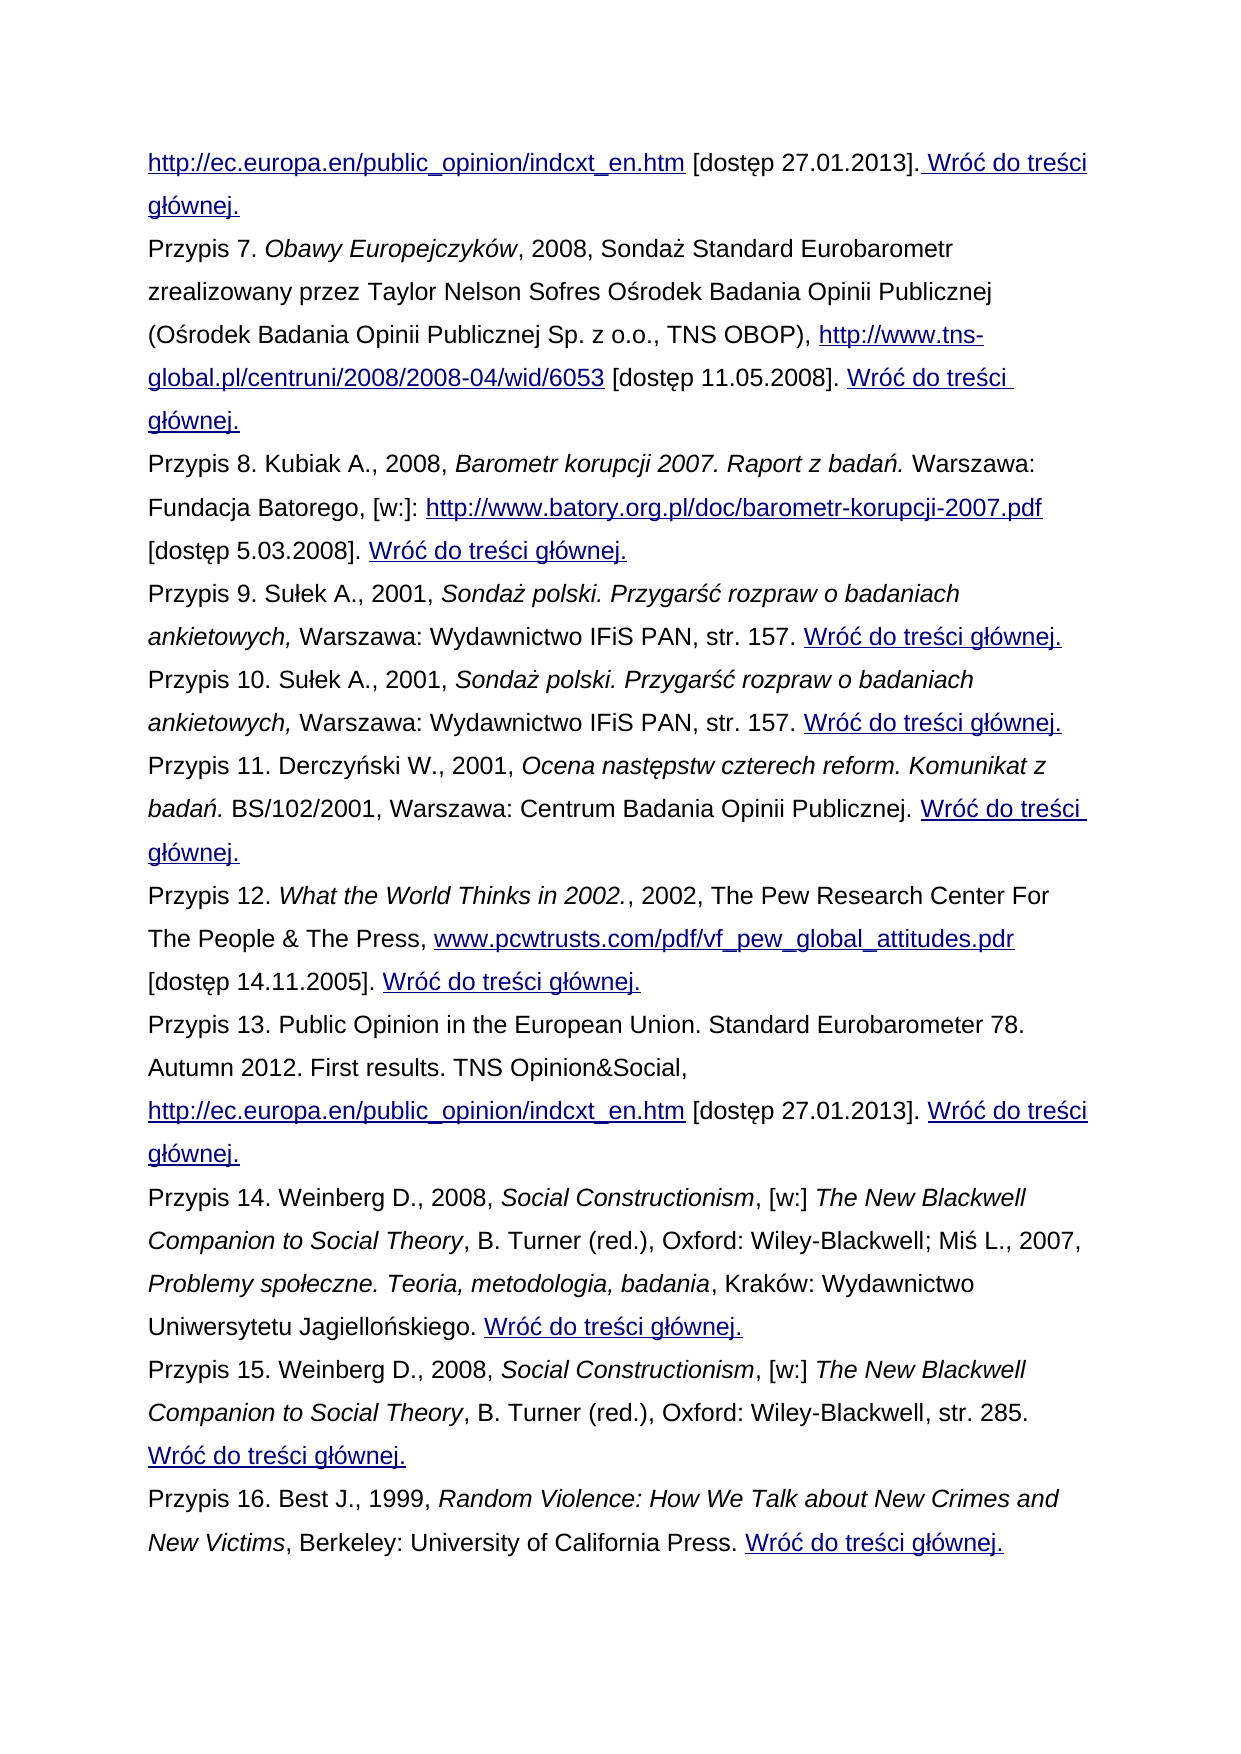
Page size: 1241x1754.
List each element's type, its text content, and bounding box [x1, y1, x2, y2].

text Przypis 11. Derczyński W., 2001, Ocena następstw czterech reform. Komunikat z badań. BS/102/2001, Warszawa: Centrum Badania Opinii Publicznej. Wróć do treści głównej. [148, 751, 1093, 866]
text Przypis 15. Weinberg D., 2008, Social Constructionism, [w:] The New Blackwell Companion to Social Theory, B. Turner (red.), Oxford: Wiley-Blackwell, str. 285. Wróć do treści głównej. [148, 1355, 1093, 1470]
text Przypis 9. Sułek A., 2001, Sondaż polski. Przygarść rozpraw o badaniach ankietowych, Warszawa: Wydawnictwo IFiS PAN, str. 157. Wróć do treści głównej. Przypis 10. Sułek A., 2001, Sondaż polski. Przygarść rozpraw o badaniach ankietowych, Warszawa: Wydawnictwo IFiS PAN, str. 157. Wróć do treści głównej. [148, 579, 1093, 737]
text Przypis 13. Public Opinion in the European Union. Standard Eurobarometer 78. Autumn 2012. First results. TNS Opinion&Social, http://ec.europa.en/public_opinion/indcxt_en.htm [dostęp 27.01.2013]. Wróć do treści głównej. [148, 1010, 1093, 1168]
text Przypis 12. What the World Thinks in 2002., 2002, The Pew Research Center For The People & The Press, www.pcwtrusts.com/pdf/vf_pew_global_attitudes.pdr [dostęp 14.11.2005]. Wróć do treści głównej. [148, 881, 1093, 996]
text Przypis 8. Kubiak A., 2008, Barometr korupcji 2007. Raport z badań. Warszawa: Fundacja Batorego, [w:]: http://www.batory.org.pl/doc/barometr-korupcji-2007.pdf [dostęp 5.03.2008]. Wróć do treści głównej. [148, 449, 1093, 564]
text Przypis 14. Weinberg D., 2008, Social Constructionism, [w:] The New Blackwell Companion to Social Theory, B. Turner (red.), Oxford: Wiley-Blackwell; Miś L., 2007, Problemy społeczne. Teoria, metodologia, badania, Kraków: Wydawnictwo Uniwersytetu Jagiellońskiego. Wróć do treści głównej. [148, 1183, 1093, 1341]
text Przypis 7. Obawy Europejczyków, 2008, Sondaż Standard Eurobarometr zrealizowany przez Taylor Nelson Sofres Ośrodek Badania Opinii Publicznej (Ośrodek Badania Opinii Publicznej Sp. z o.o., TNS OBOP), http://www.tns-global.pl/centruni/2008/2008-04/wid/6053 [dostęp 11.05.2008]. Wróć do treści głównej. [148, 234, 1093, 435]
text http://ec.europa.en/public_opinion/indcxt_en.htm [dostęp 27.01.2013]. Wróć do treści głównej. [148, 148, 1093, 219]
text Przypis 16. Best J., 1999, Random Violence: How We Talk about New Crimes and New Victims, Berkeley: University of California Press. Wróć do treści głównej. [148, 1484, 1093, 1556]
